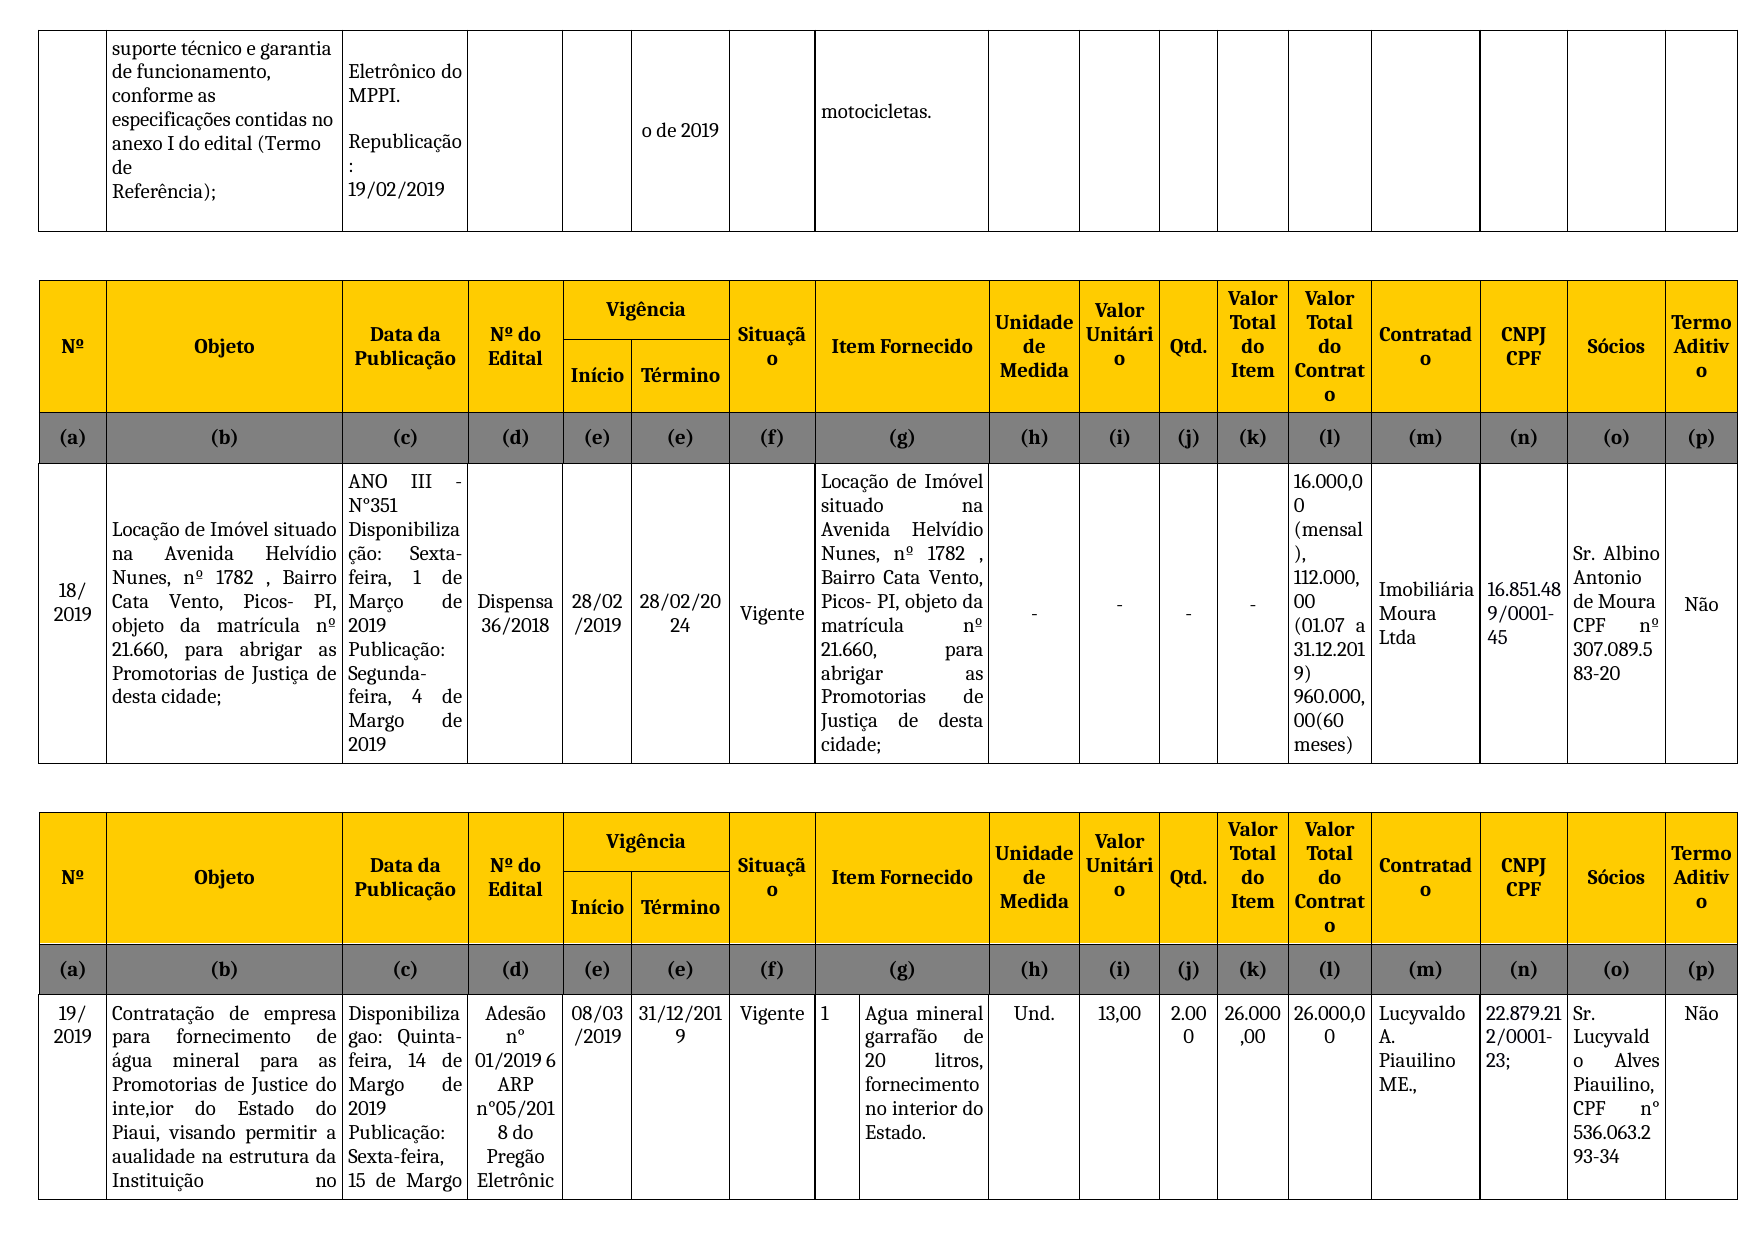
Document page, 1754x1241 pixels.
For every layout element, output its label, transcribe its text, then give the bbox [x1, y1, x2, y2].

table_cell Lucyvaldo A. Piauilino ME., [1372, 995, 1479, 1198]
table_cell Término [632, 340, 729, 412]
table_header Nº do Edital [469, 813, 563, 943]
table_header Valor Total do Item [1218, 281, 1288, 412]
table_cell Agua mineral garrafão de 20 litros, fornecimento no interior do Estado. [860, 995, 988, 1198]
table_cell Sr. Albino Antonio de Moura CPF nº 307.089.583-20 [1568, 464, 1665, 763]
table_header Unidade de Medida [990, 281, 1079, 412]
table_cell (k) [1218, 413, 1288, 463]
table_cell Imobiliária Moura Ltda [1372, 464, 1479, 763]
table_cell Locação de Imóvel situado na Avenida Helvídio Nunes, nº 1782 , Bairro Cata Vento, Picos- PI, objeto da matrícula nº 21.660, para abrigar as Promotorias de Justiça de desta cidade; [107, 464, 342, 763]
table_cell (f) [730, 945, 815, 994]
table_cell 18/ 2019 [39, 464, 106, 763]
table_header Contratado [1372, 281, 1480, 412]
table_cell (g) [816, 945, 989, 994]
table_header Data da Publicação [343, 281, 468, 412]
table_header Nº do Edital [469, 281, 563, 412]
table_header Valor Total do Contrato [1289, 281, 1371, 412]
table_cell - [1160, 31, 1217, 231]
table_cell [1481, 31, 1567, 231]
table_header Situação [730, 813, 815, 943]
table_cell (i) [1080, 945, 1159, 994]
table_cell 16.851.489/0001-45 [1481, 464, 1567, 763]
table_cell - [1080, 464, 1159, 763]
table_cell Não [1666, 995, 1737, 1198]
table_cell suporte técnico e garantia de funcionamento, conforme as especificações contidas no anexo I do edital (Termo de Referência); [107, 31, 342, 231]
table_header Termo Aditivo [1666, 813, 1737, 943]
table_cell (b) [107, 413, 342, 463]
table_cell (d) [469, 945, 563, 994]
table_cell 08/03/2019 [563, 995, 631, 1198]
table_cell (n) [1481, 945, 1567, 994]
table_cell [1666, 31, 1737, 231]
table_cell Vigente [730, 995, 814, 1198]
table_cell (b) [107, 945, 342, 994]
table_header Qtd. [1160, 813, 1217, 943]
table_cell (h) [990, 945, 1079, 994]
table_header Nº [40, 813, 106, 943]
table_cell (c) [343, 413, 468, 463]
table_cell (k) [1218, 945, 1288, 994]
table_cell (f) [730, 413, 815, 463]
table_cell 26.000,00 [1289, 995, 1371, 1198]
table_cell Não [1666, 464, 1737, 763]
table_cell 19/ 2019 [39, 995, 106, 1198]
table_cell Und. [989, 995, 1079, 1198]
table_cell Início [564, 340, 631, 412]
table_header Objeto [107, 281, 342, 412]
table_cell (i) [1080, 413, 1159, 463]
table_cell 28/02/2024 [632, 464, 729, 763]
table_header Valor Total do Item [1218, 813, 1288, 943]
table_cell (j) [1160, 413, 1217, 463]
table_cell [1289, 31, 1371, 231]
table_header Item Fornecido [816, 813, 989, 943]
table_cell (j) [1160, 945, 1217, 994]
table_cell [1372, 31, 1479, 231]
table_header Sócios [1568, 813, 1665, 943]
table_cell 16.000,00 (mensal), 112.000,00 (01.07 a 31.12.2019) 960.000,00(60 meses) [1289, 464, 1371, 763]
table_cell (e) [632, 413, 729, 463]
table_cell (e) [564, 413, 631, 463]
table_cell Contratação de empresa para fornecimento de água mineral para as Promotorias de Justice do inte,ior do Estado do Piaui, visando permitir a aualidade na estrutura da Instituição no [107, 995, 342, 1198]
table_cell Término [632, 872, 729, 943]
table_header CNPJ CPF [1481, 281, 1567, 412]
table_header Valor Unitário [1080, 813, 1159, 943]
table_header Valor Unitário [1080, 281, 1159, 412]
table_cell [39, 31, 106, 231]
table_header Item Fornecido [816, 281, 989, 412]
table_cell (p) [1666, 945, 1737, 994]
table_cell (m) [1372, 945, 1480, 994]
table_cell Vigente [730, 464, 814, 763]
table_cell (p) [1666, 413, 1737, 463]
table_cell 22.879.212/0001-23; [1481, 995, 1567, 1198]
table_cell (o) [1568, 413, 1665, 463]
table_cell Locação de Imóvel situado na Avenida Helvídio Nunes, nº 1782 , Bairro Cata Vento, Picos- PI, objeto da matrícula nº 21.660, para abrigar as Promotorias de Justiça de desta cidade; [816, 464, 988, 763]
table_cell (n) [1481, 413, 1567, 463]
table_cell Adesão n° 01/2019 6 ARP n°05/2018 do Pregão Eletrônic [468, 995, 562, 1198]
table_header Qtd. [1160, 281, 1217, 412]
table_header Objeto [107, 813, 342, 943]
table_cell - [1218, 31, 1288, 231]
table_cell ANO III - N°351 Disponibilização: Sexta-feira, 1 de Março de 2019 Publicação: Segunda-feira, 4 de Margo de 2019 [343, 464, 467, 763]
table_cell (l) [1289, 413, 1371, 463]
table_cell 31/12/2019 [632, 995, 729, 1198]
table_cell - [1080, 31, 1159, 231]
table_cell - [1218, 464, 1288, 763]
table_cell - [989, 31, 1079, 231]
table_cell (a) [40, 945, 106, 994]
table_header Situação [730, 281, 815, 412]
table_cell [1568, 31, 1665, 231]
table_header CNPJ CPF [1481, 813, 1567, 943]
table_cell (a) [40, 413, 106, 463]
table_cell (c) [343, 945, 468, 994]
table_cell (o) [1568, 945, 1665, 994]
table_cell 26.000,00 [1218, 995, 1288, 1198]
table_header Sócios [1568, 281, 1665, 412]
table_cell Dispensa 36/2018 [468, 464, 562, 763]
table_cell (d) [469, 413, 563, 463]
table_header Vigência [564, 281, 729, 339]
table_cell [563, 31, 631, 231]
table_cell Disponibilizagao: Quinta-feira, 14 de Margo de 2019 Publicação: Sexta-feira, 15 de Margo [343, 995, 467, 1198]
table_header Data da Publicação [343, 813, 468, 943]
table_cell [730, 31, 814, 231]
table_cell (g) [816, 413, 989, 463]
table_cell (e) [564, 945, 631, 994]
table_cell (m) [1372, 413, 1480, 463]
table_cell o de 2019 [632, 31, 729, 231]
table_cell 28/02/2019 [563, 464, 631, 763]
table_header Nº [40, 281, 106, 412]
table_cell Eletrônico do MPPI. Republicação: 19/02/2019 [343, 31, 467, 231]
table_cell 1 [816, 995, 859, 1198]
table_cell (h) [990, 413, 1079, 463]
table_header Termo Aditivo [1666, 281, 1737, 412]
table_cell 13,00 [1080, 995, 1159, 1198]
table_cell motocicletas. [816, 31, 988, 231]
table_cell (l) [1289, 945, 1371, 994]
table_header Valor Total do Contrato [1289, 813, 1371, 943]
table_cell 2.000 [1160, 995, 1217, 1198]
table_cell Início [564, 872, 631, 943]
table_cell - [989, 464, 1079, 763]
table_header Vigência [564, 813, 729, 871]
table_header Unidade de Medida [990, 813, 1079, 943]
table_cell (e) [632, 945, 729, 994]
table_header Contratado [1372, 813, 1480, 943]
table_cell - [1160, 464, 1217, 763]
table_cell [468, 31, 562, 231]
table_cell Sr. Lucyvaldo Alves Piauilino, CPF n° 536.063.293-34 [1568, 995, 1665, 1198]
